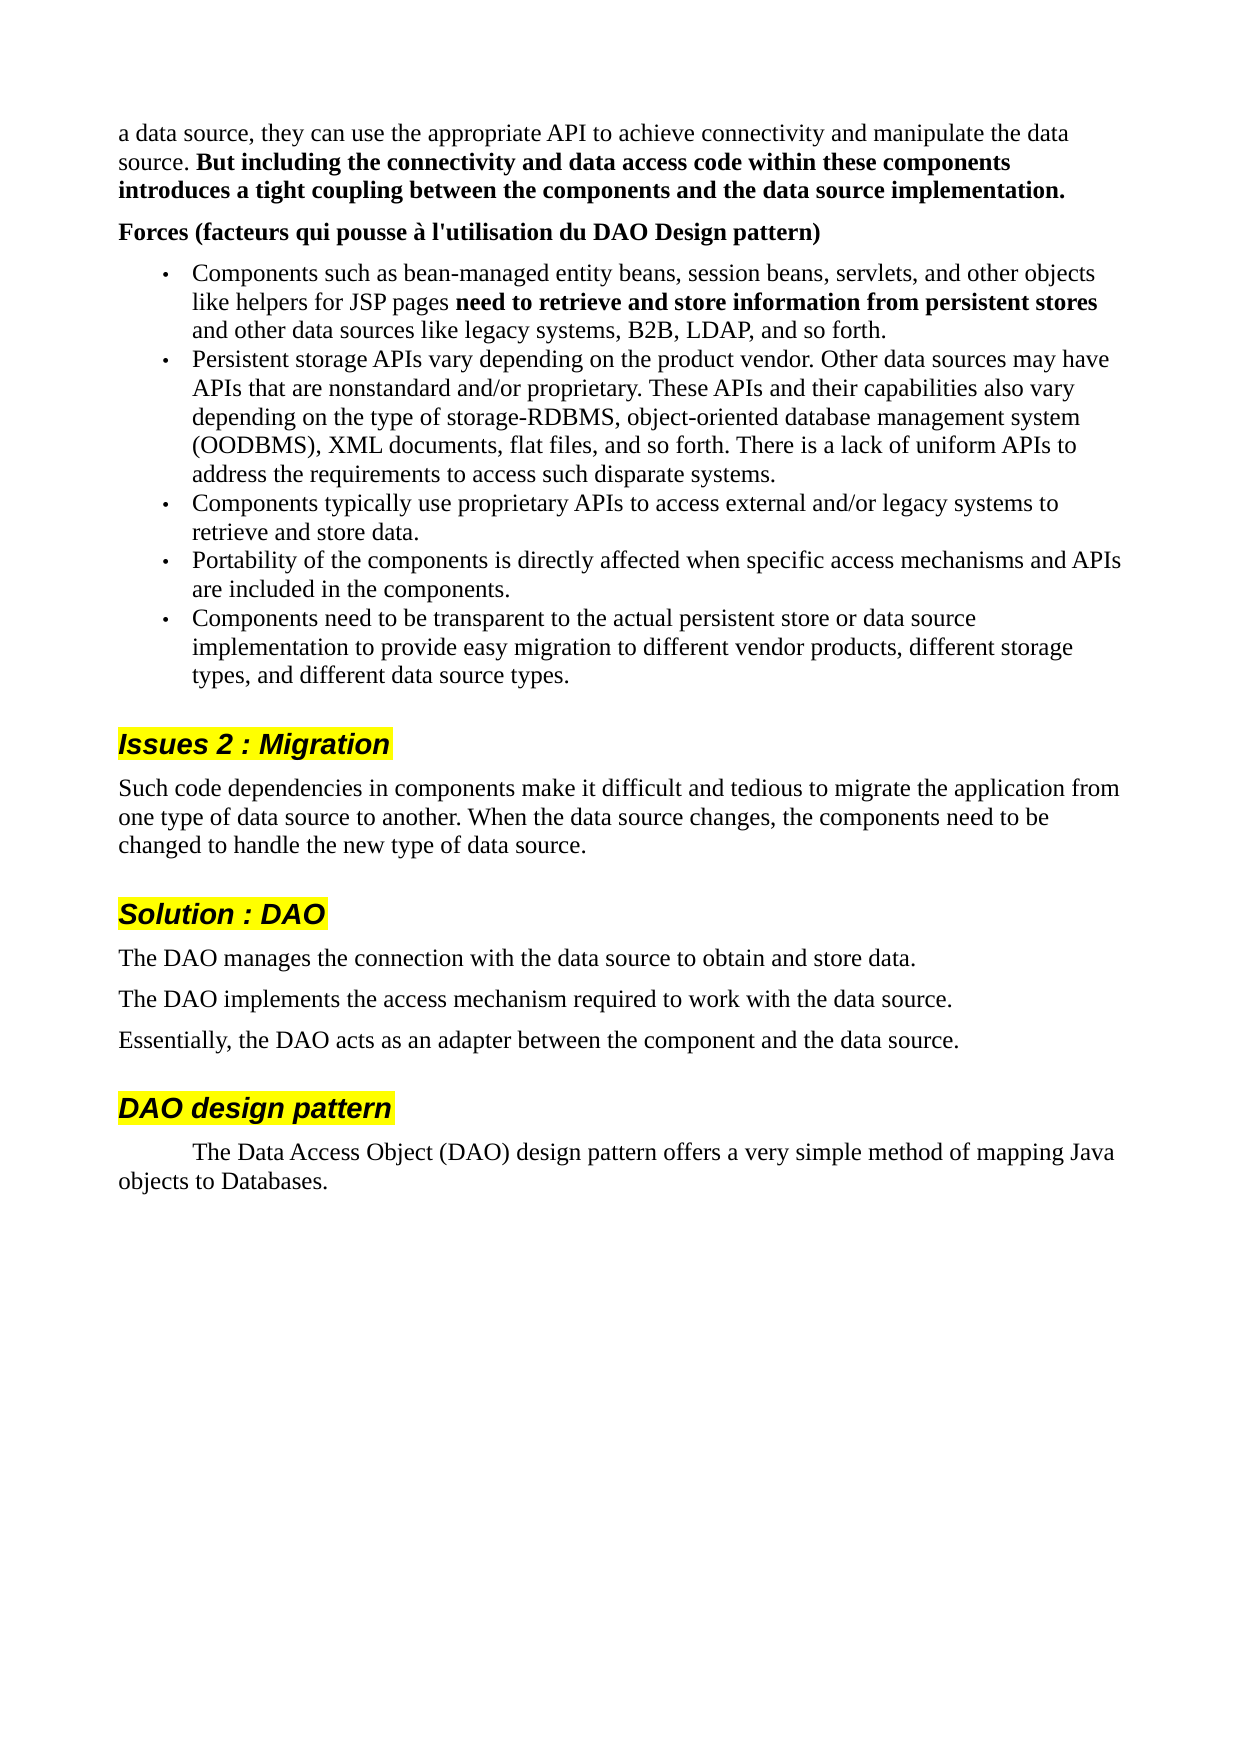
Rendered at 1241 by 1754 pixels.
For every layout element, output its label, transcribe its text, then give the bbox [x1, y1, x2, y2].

text The Data Access Object (DAO) design pattern offers a very simple method of mapping Java objects to Databases. [118, 1137, 1122, 1195]
text Forces (facteurs qui pousse à l'utilisation du DAO Design pattern) [118, 217, 1122, 246]
subtitle Solution : DAO [118, 897, 1122, 930]
text The DAO implements the access mechanism required to work with the data source. [118, 984, 1122, 1013]
list Persistent storage APIs vary depending on the product vendor. Other data sources may have APIs that are nonstandard and/or proprietary. These APIs and their capabilities also vary depending on the type of storage-RDBMS, object-oriented database management system (OODBMS), XML documents, flat files, and so forth. There is a lack of uniform APIs to address the requirements to access such disparate systems. [162, 344, 1122, 488]
list Components typically use proprietary APIs to access external and/or legacy systems to retrieve and store data. [162, 488, 1122, 546]
subtitle DAO design pattern [118, 1091, 1122, 1125]
text a data source, they can use the appropriate API to achieve connectivity and manipulate the data source. But including the connectivity and data access code within these components introduces a tight coupling between the components and the data source implementation. [118, 118, 1122, 204]
text The DAO manages the connection with the data source to obtain and store data. [118, 943, 1122, 971]
list Components such as bean-managed entity beans, session beans, servlets, and other objects like helpers for JSP pages need to retrieve and store information from persistent stores and other data sources like legacy systems, B2B, LDAP, and so forth. [162, 258, 1122, 344]
subtitle Issues 2 : Migration [118, 727, 1122, 760]
text Essentially, the DAO acts as an adapter between the component and the data source. [118, 1025, 1122, 1054]
list Components need to be transparent to the actual persistent store or data source implementation to provide easy migration to different vendor products, different storage types, and different data source types. [162, 603, 1122, 689]
text Such code dependencies in components make it difficult and tedious to migrate the application from one type of data source to another. When the data source changes, the components need to be changed to handle the new type of data source. [118, 773, 1122, 859]
list Portability of the components is directly affected when specific access mechanisms and APIs are included in the components. [162, 546, 1122, 603]
